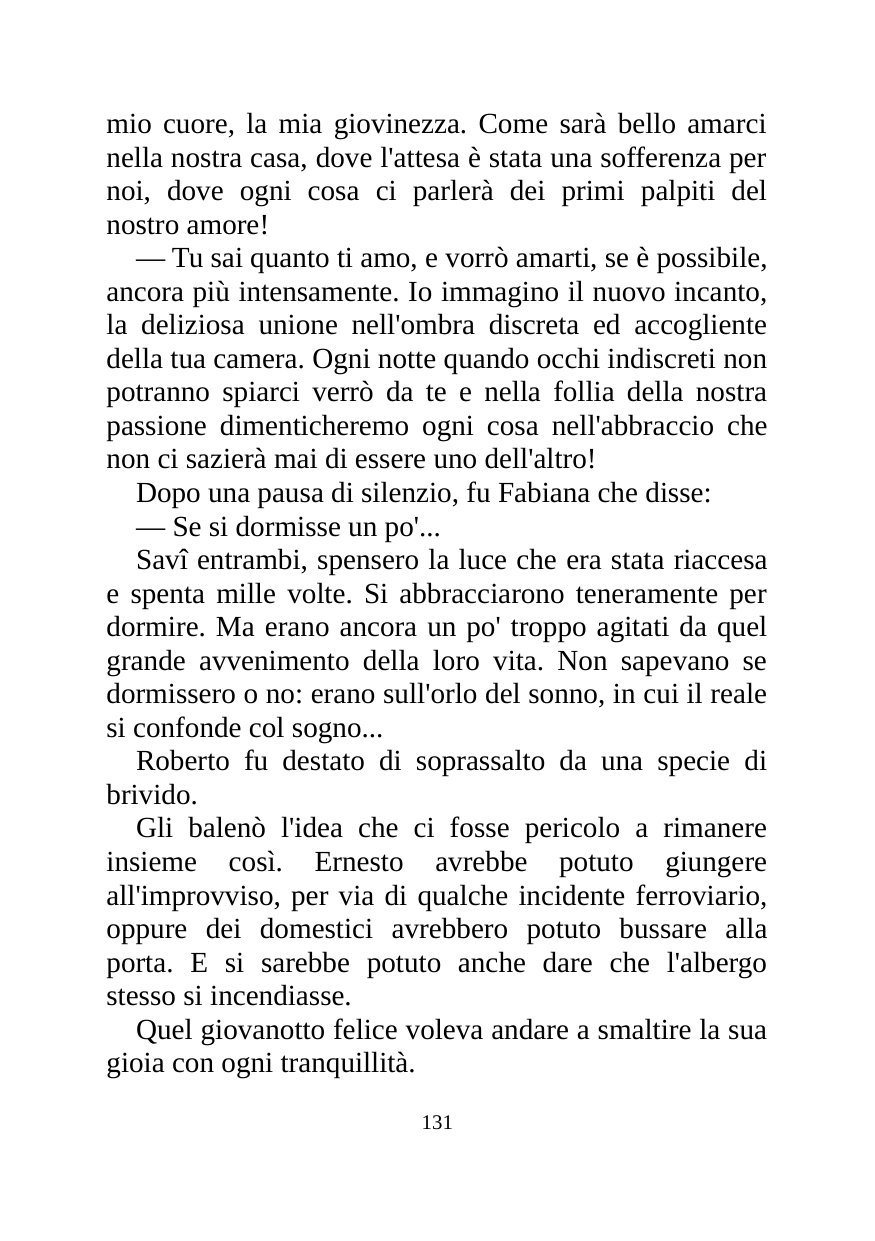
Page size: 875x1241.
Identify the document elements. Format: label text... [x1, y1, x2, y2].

text Roberto fu destato di soprassalto da una specie di brivido. [106, 743, 768, 811]
text Dopo una pausa di silenzio, fu Fabiana che disse: [106, 475, 768, 509]
text Gli balenò l'idea che ci fosse pericolo a rimanere insieme così. Ernesto avrebbe potuto giungere all'improvviso, per via di qualche incidente ferroviario, oppure dei domestici avrebbero potuto bussare alla porta. E si sarebbe potuto anche dare che l'albergo stesso si incendiasse. [106, 811, 768, 1012]
text — Tu sai quanto ti amo, e vorrò amarti, se è possibile, ancora più intensamente. Io immagino il nuovo incanto, la deliziosa unione nell'ombra discreta ed accogliente della tua camera. Ogni notte quando occhi indiscreti non potranno spiarci verrò da te e nella follia della nostra passione dimenticheremo ogni cosa nell'abbraccio che non ci sazierà mai di essere uno dell'altro! [106, 240, 768, 475]
text Savî entrambi, spensero la luce che era stata riaccesa e spenta mille volte. Si abbracciarono teneramente per dormire. Ma erano ancora un po' troppo agitati da quel grande avvenimento della loro vita. Non sapevano se dormissero o no: erano sull'orlo del sonno, in cui il reale si confonde col sogno... [106, 542, 768, 743]
text Quel giovanotto felice voleva andare a smaltire la sua gioia con ogni tranquillità. [106, 1012, 768, 1079]
text mio cuore, la mia giovinezza. Come sarà bello amarci nella nostra casa, dove l'attesa è stata una sofferenza per noi, dove ogni cosa ci parlerà dei primi palpiti del nostro amore! [106, 106, 768, 240]
text — Se si dormisse un po'... [106, 509, 768, 542]
